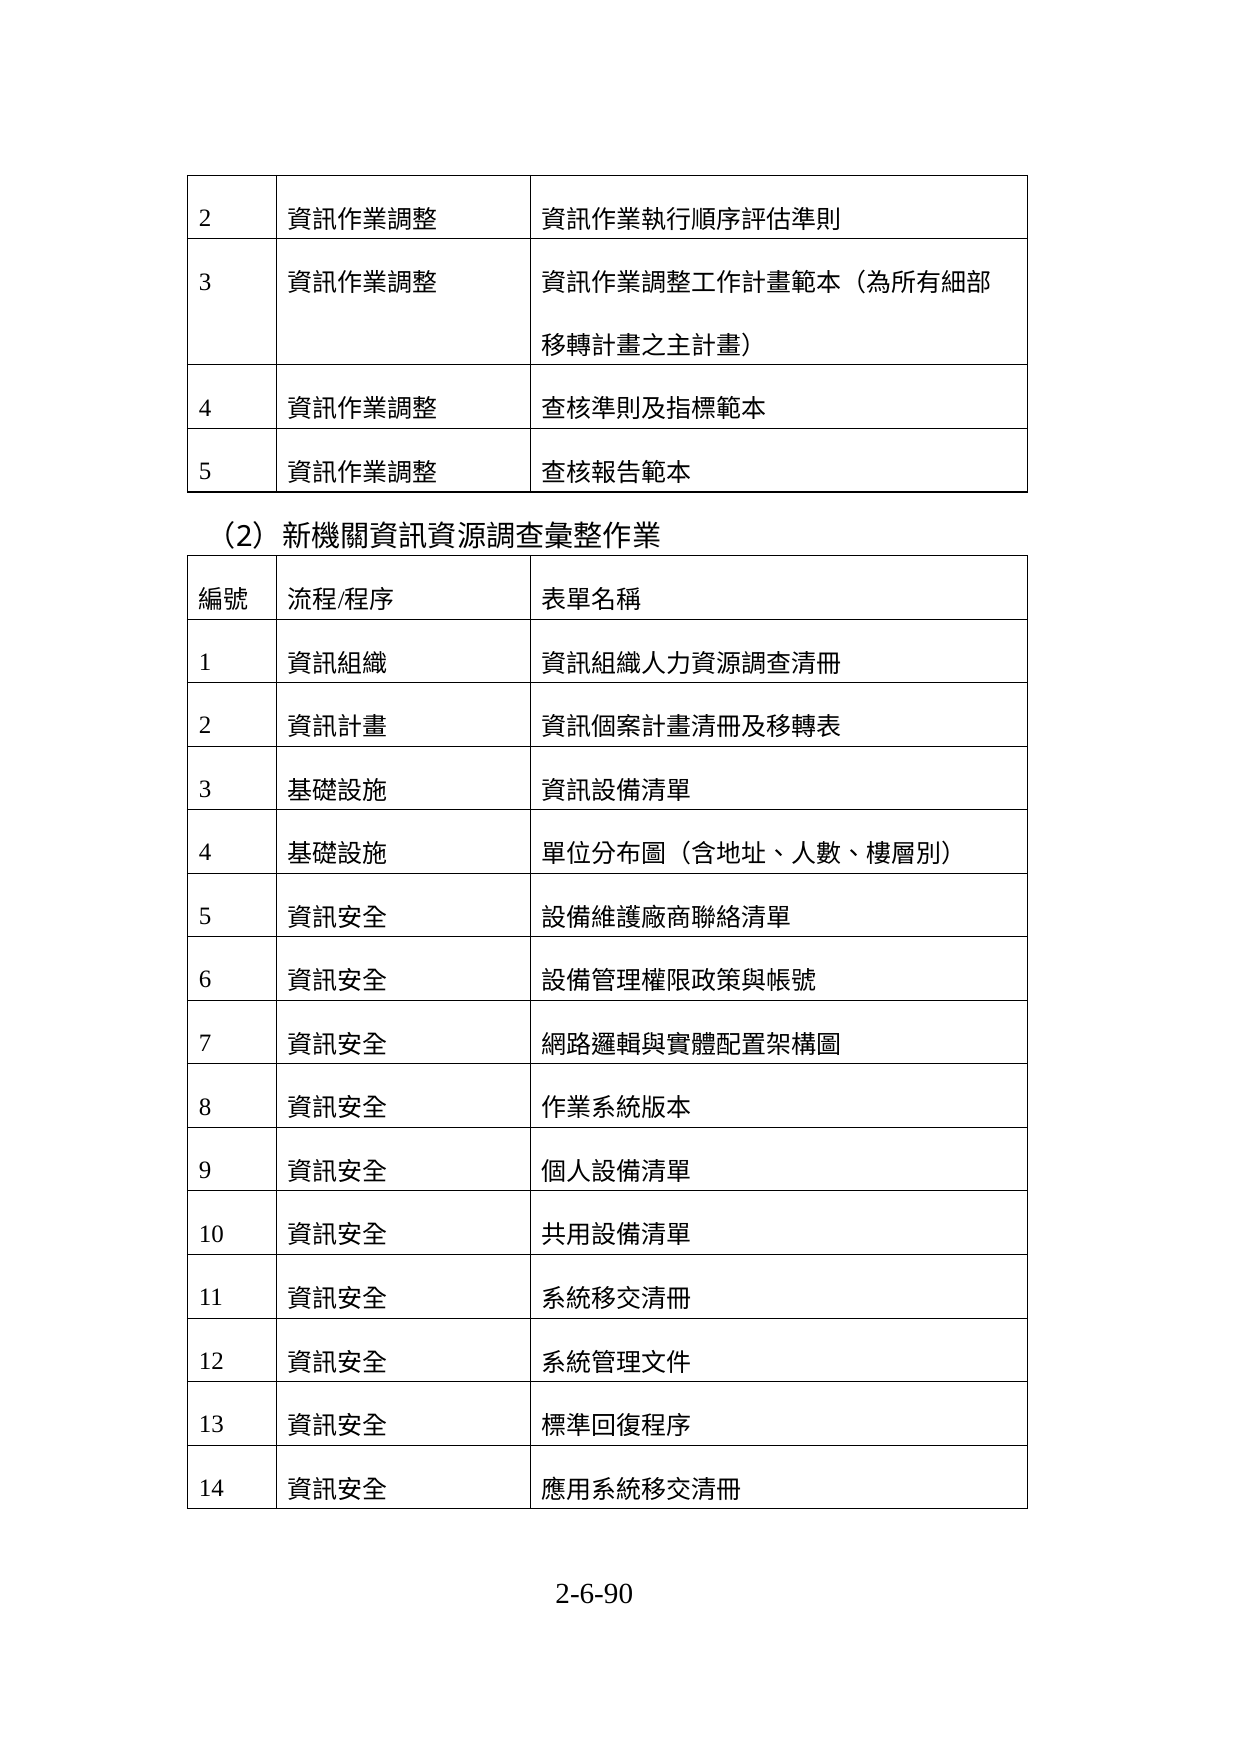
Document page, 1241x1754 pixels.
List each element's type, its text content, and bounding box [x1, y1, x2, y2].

table_cell 資訊安全 [277, 1064, 530, 1127]
table_cell 資訊作業調整 [277, 176, 530, 238]
table_cell 5 [188, 874, 276, 936]
table_cell 資訊作業執行順序評估準則 [531, 176, 1027, 238]
table_cell 4 [188, 810, 276, 873]
table_cell 個人設備清單 [531, 1128, 1027, 1190]
table_cell 標準回復程序 [531, 1382, 1027, 1444]
table_cell 資訊作業調整 [277, 429, 530, 491]
table_cell 2 [188, 683, 276, 746]
table_cell 基礎設施 [277, 747, 530, 809]
table_header 編號 [188, 556, 276, 618]
table_cell 8 [188, 1064, 276, 1127]
table_cell 資訊個案計畫清冊及移轉表 [531, 683, 1027, 746]
table_cell 資訊安全 [277, 1001, 530, 1063]
table_cell 系統管理文件 [531, 1319, 1027, 1381]
table_cell 網路邏輯與實體配置架構圖 [531, 1001, 1027, 1063]
table_cell 共用設備清單 [531, 1191, 1027, 1254]
table_cell 資訊作業調整工作計畫範本（為所有細部移轉計畫之主計畫） [531, 239, 1027, 364]
table_cell 查核報告範本 [531, 429, 1027, 491]
table_cell 資訊作業調整 [277, 239, 530, 364]
table_cell 3 [188, 239, 276, 364]
table_cell 12 [188, 1319, 276, 1381]
table_cell 資訊組織人力資源調查清冊 [531, 620, 1027, 682]
table_cell 作業系統版本 [531, 1064, 1027, 1127]
table_cell 應用系統移交清冊 [531, 1446, 1027, 1508]
table_cell 5 [188, 429, 276, 491]
table_cell 資訊安全 [277, 1128, 530, 1190]
table_cell 13 [188, 1382, 276, 1444]
table_cell 1 [188, 620, 276, 682]
table_cell 資訊安全 [277, 1319, 530, 1381]
table_cell 9 [188, 1128, 276, 1190]
table_cell 6 [188, 937, 276, 1000]
table_cell 資訊安全 [277, 1382, 530, 1444]
table_cell 單位分布圖（含地址、人數、樓層別） [531, 810, 1027, 873]
table_cell 設備維護廠商聯絡清單 [531, 874, 1027, 936]
table_cell 系統移交清冊 [531, 1255, 1027, 1317]
table_header 表單名稱 [531, 556, 1027, 618]
table_cell 查核準則及指標範本 [531, 365, 1027, 428]
table_cell 設備管理權限政策與帳號 [531, 937, 1027, 1000]
table_cell 資訊安全 [277, 1255, 530, 1317]
table_cell 10 [188, 1191, 276, 1254]
table_cell 資訊計畫 [277, 683, 530, 746]
table_cell 基礎設施 [277, 810, 530, 873]
table_cell 資訊安全 [277, 874, 530, 936]
table_cell 資訊組織 [277, 620, 530, 682]
table_cell 資訊設備清單 [531, 747, 1027, 809]
list 新機關資訊資源調查彙整作業 [206, 492, 1053, 555]
table_cell 2 [188, 176, 276, 238]
table_cell 14 [188, 1446, 276, 1508]
table_cell 資訊作業調整 [277, 365, 530, 428]
table_cell 3 [188, 747, 276, 809]
table_header 流程/程序 [277, 556, 530, 618]
table_cell 資訊安全 [277, 937, 530, 1000]
table_cell 資訊安全 [277, 1446, 530, 1508]
table_cell 資訊安全 [277, 1191, 530, 1254]
table_cell 7 [188, 1001, 276, 1063]
table_cell 4 [188, 365, 276, 428]
table_cell 11 [188, 1255, 276, 1317]
